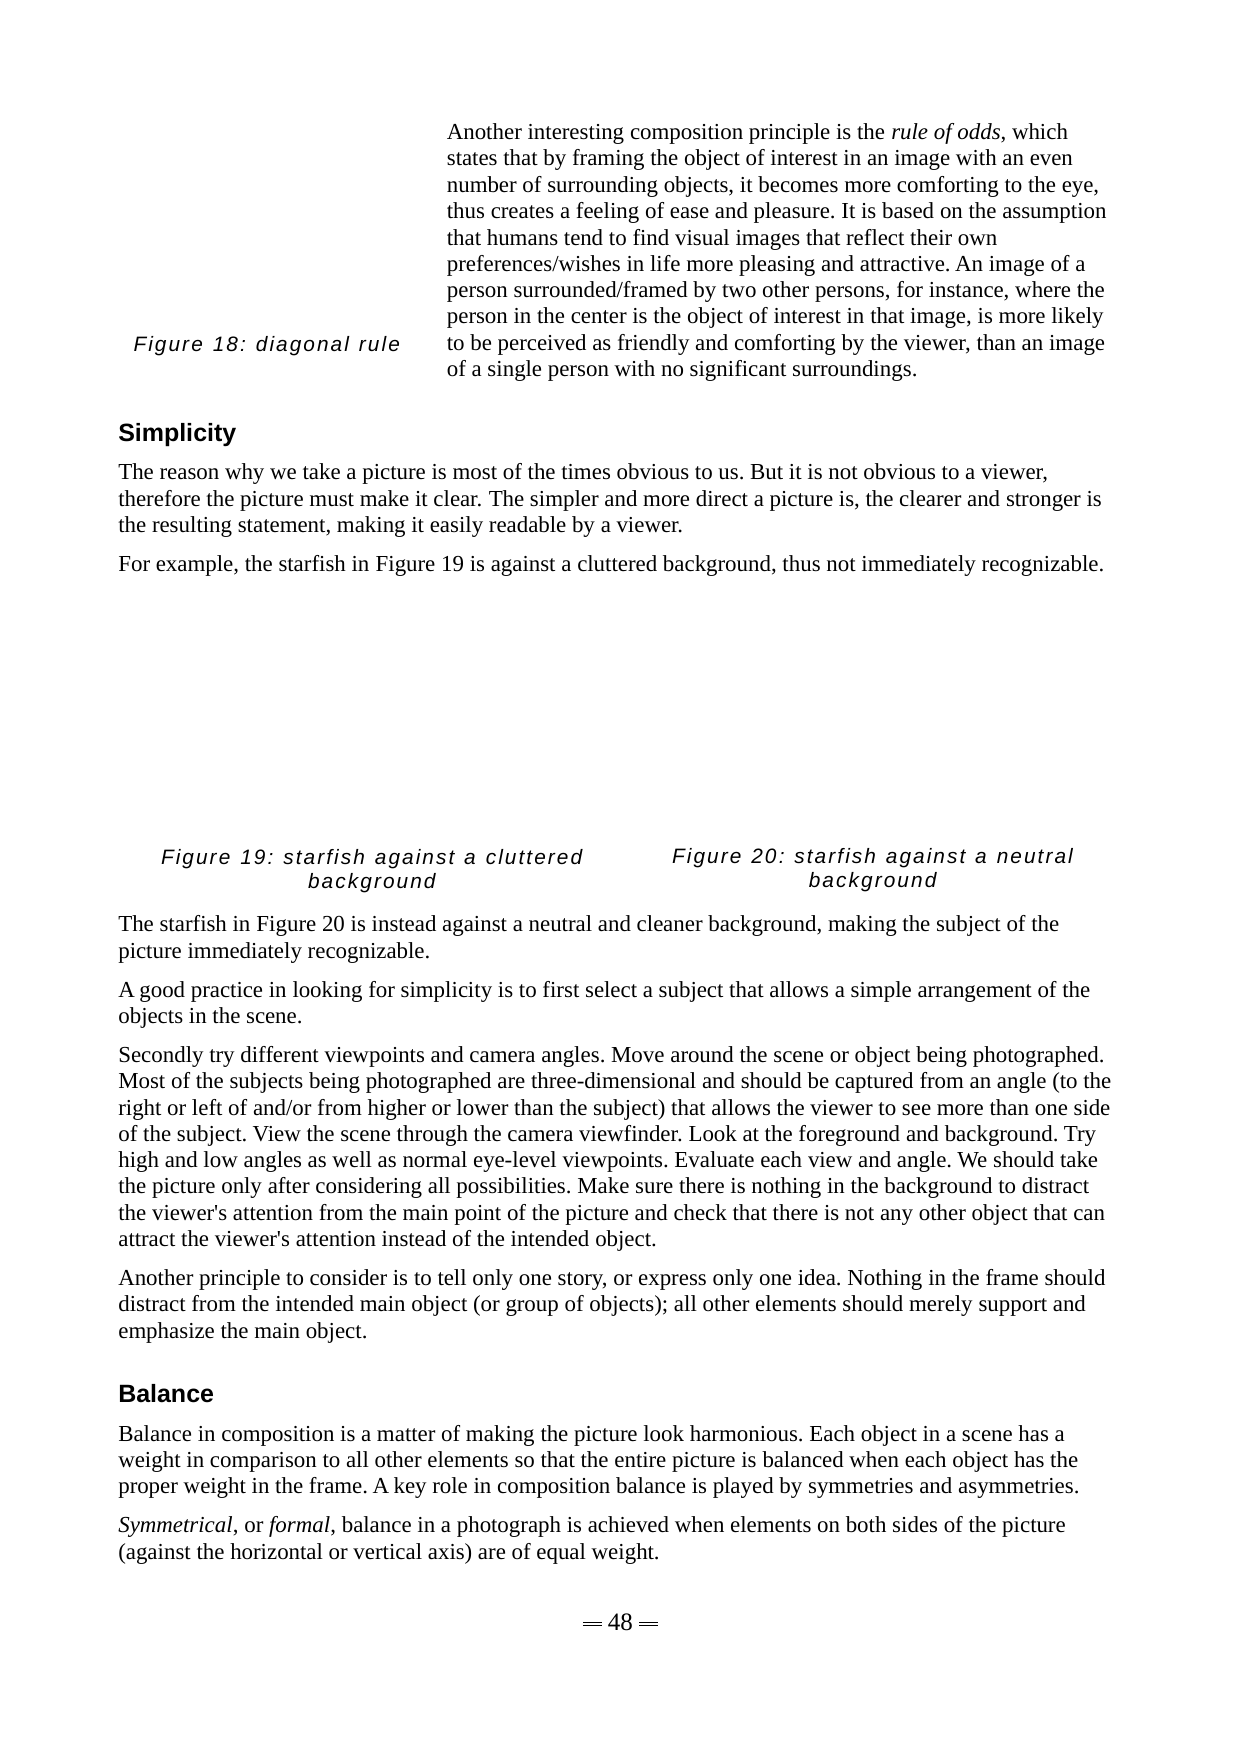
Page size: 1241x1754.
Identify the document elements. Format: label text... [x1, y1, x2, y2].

text Balance in composition is a matter of making the picture look harmonious. Each object in a scene has a weight in comparison to all other elements so that the entire picture is balanced when each object has the proper weight in the frame. A key role in composition balance is played by symmetries and asymmetries. [118, 1420, 1122, 1499]
text Symmetrical, or formal, balance in a photograph is achieved when elements on both sides of the picture (against the horizontal or vertical axis) are of equal weight. [118, 1511, 1122, 1564]
text A good practice in looking for simplicity is to first select a subject that allows a simple arrangement of the objects in the scene. [118, 976, 1122, 1028]
subtitle Balance [118, 1379, 1122, 1408]
subtitle Simplicity [118, 418, 1122, 447]
text For example, the starfish in Figure 19 is against a cluttered background, thus not immediately recognizable. The starfish in Figure 20 is instead against a neutral and cleaner background, making the subject of the picture immediately recognizable. [118, 550, 1122, 963]
text Secondly try different viewpoints and camera angles. Move around the scene or object being photographed. Most of the subjects being photographed are three-dimensional and should be captured from an angle (to the right or left of and/or from higher or lower than the subject) that allows the viewer to see more than one side of the subject. View the scene through the camera viewfinder. Look at the foreground and background. Try high and low angles as well as normal eye-level viewpoints. Evaluate each view and angle. We should take the picture only after considering all possibilities. Make sure there is nothing in the background to distract the viewer's attention from the main point of the picture and check that there is not any other object that can attract the viewer's attention instead of the intended object. [118, 1041, 1122, 1252]
text Another principle to consider is to tell only one story, or express only one idea. Nothing in the frame should distract from the intended main object (or group of objects); all other elements should merely support and emphasize the main object. [118, 1264, 1122, 1343]
text Another interesting composition principle is the rule of odds, which states that by framing the object of interest in an image with an even number of surrounding objects, it becomes more comforting to the eye, thus creates a feeling of ease and pleasure. It is based on the assumption that humans tend to find visual images that reflect their own preferences/wishes in life more pleasing and attractive. An image of a person surrounded/framed by two other persons, for instance, where the person in the center is the object of interest in that image, is more likely to be perceived as friendly and comforting by the viewer, than an image of a single person with no significant surroundings. [118, 118, 1122, 382]
text Figure 20: starfish against a neutral background [626, 614, 1121, 892]
text The reason why we take a picture is most of the times obvious to us. But it is not obvious to a viewer, therefore the picture must make it clear. The simpler and more direct a picture is, the clearer and stronger is the resulting statement, making it easily readable by a viewer. [118, 458, 1122, 537]
text Figure 19: starfish against a cluttered background [119, 613, 626, 893]
text Figure 18: diagonal rule [118, 148, 417, 356]
